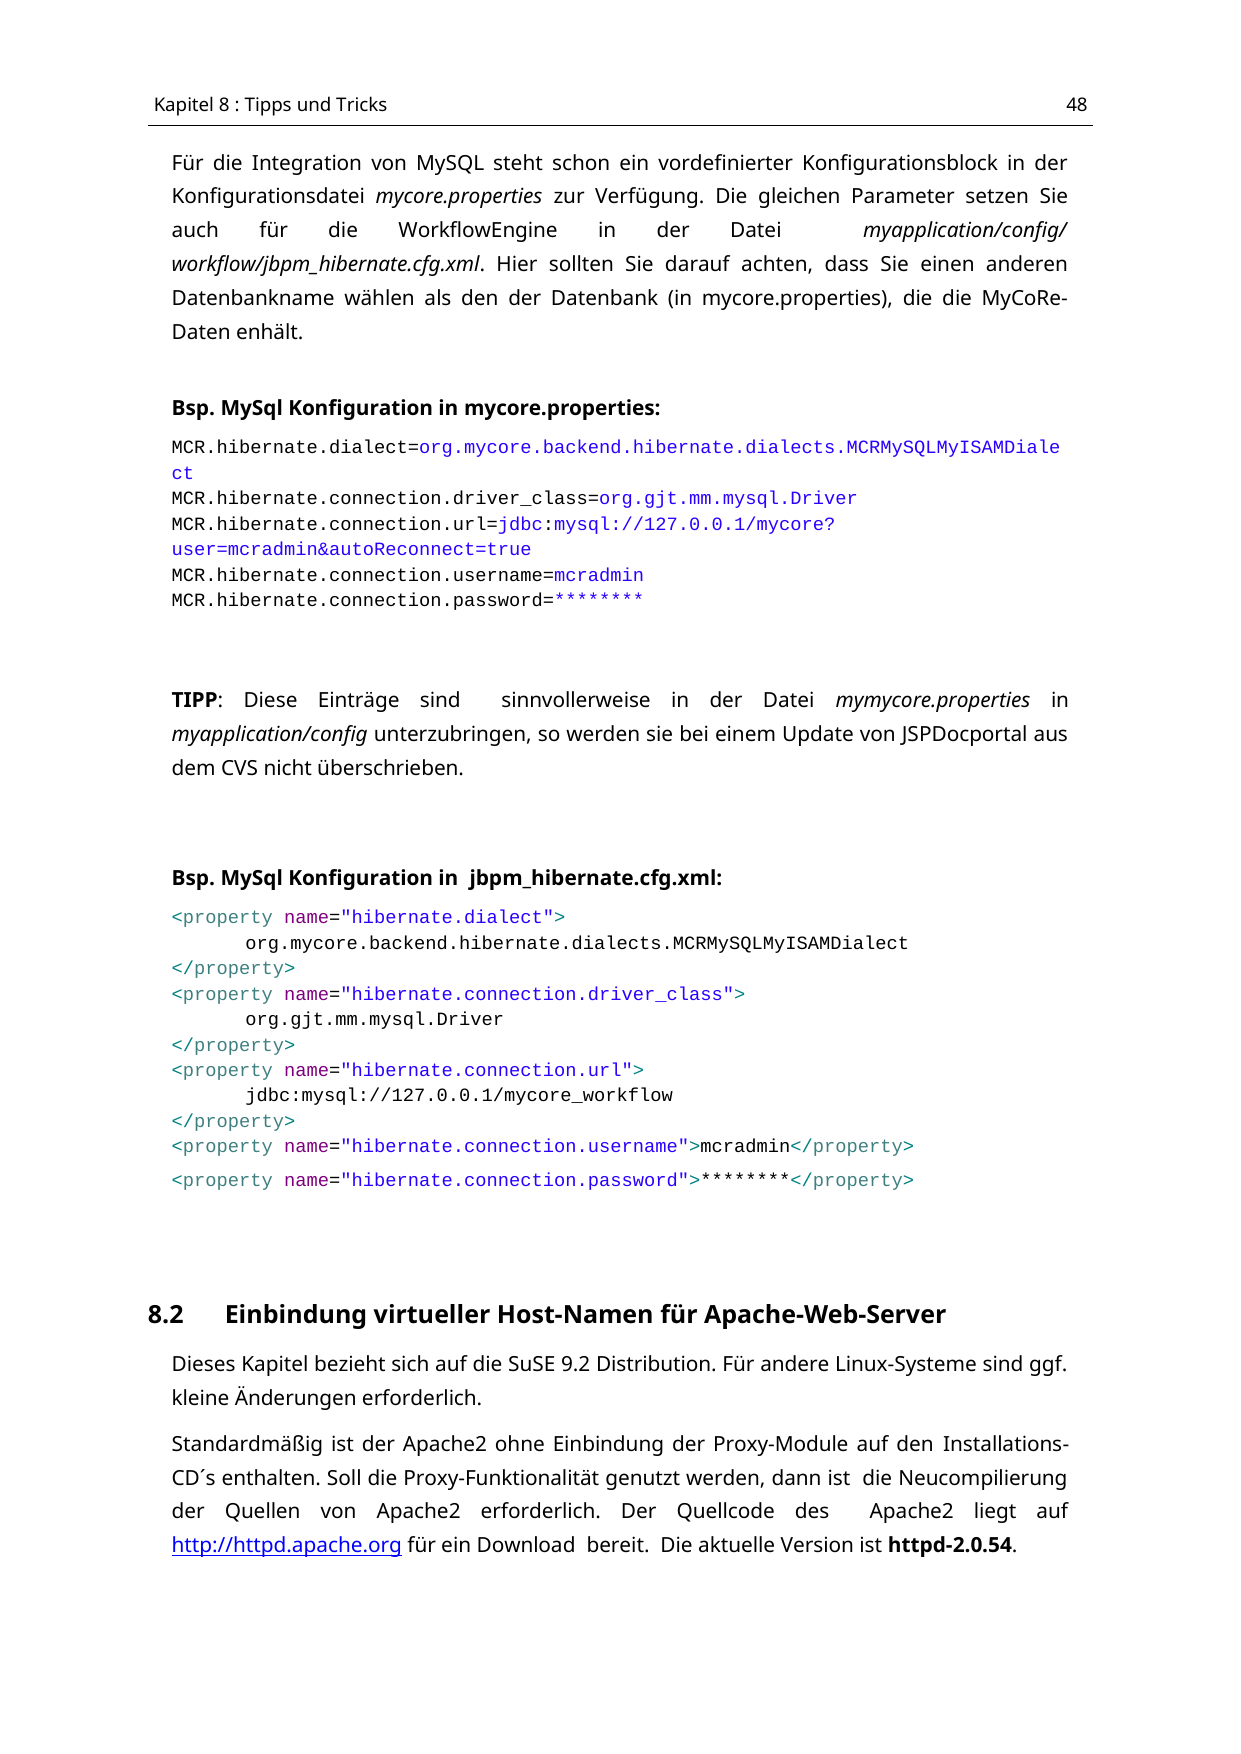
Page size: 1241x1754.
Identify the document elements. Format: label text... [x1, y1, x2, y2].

text Standardmäßig ist der Apache2 ohne Einbindung der Proxy-Module auf den Installations-CD´s enthalten. Soll die Proxy-Funktionalität genutzt werden, dann ist die Neucompilierung der Quellen von Apache2 erforderlich. Der Quellcode des Apache2 liegt auf http://httpd.apache.org für ein Download bereit. Die aktuelle Version ist httpd-2.0.54. [171, 1429, 1069, 1559]
subtitle Bsp. MySql Konfiguration in jbpm_hibernate.cfg.xml: [171, 863, 1092, 891]
subtitle Bsp. MySql Konfiguration in mycore.properties: [171, 393, 1092, 421]
text MCR.hibernate.connection.driver_class=org.gjt.mm.mysql.Driver [171, 489, 1069, 510]
text MCR.hibernate.connection.url=jdbc:mysql://127.0.0.1/mycore?user=mcradmin&autoReconnect=true [171, 514, 1069, 561]
text <property name="hibernate.dialect"> [171, 908, 1069, 930]
text TIPP: Diese Einträge sind sinnvollerweise in der Datei mymycore.properties in myapplication/config unterzubringen, so werden sie bei einem Update von JSPDocportal aus dem CVS nicht überschrieben. [171, 685, 1069, 781]
text Für die Integration von MySQL steht schon ein vordefinierter Konfigurationsblock in der Konfigurationsdatei mycore.properties zur Verfügung. Die gleichen Parameter setzen Sie auch für die WorkflowEngine in der Datei myapplication/config/ workflow/jbpm_hibernate.cfg.xml. Hier sollten Sie darauf achten, dass Sie einen anderen Datenbankname wählen als den der Datenbank (in mycore.properties), die die MyCoRe-Daten enhält. [171, 148, 1069, 345]
text MCR.hibernate.connection.username=mcradmin [171, 565, 1069, 587]
text MCR.hibernate.dialect=org.mycore.backend.hibernate.dialects.MCRMySQLMyISAMDialect [171, 438, 1069, 485]
text </property> [171, 959, 1069, 981]
text MCR.hibernate.connection.password=******** [171, 591, 1069, 612]
text </property> [171, 1036, 1069, 1057]
text <property name="hibernate.connection.password">********</property> [171, 1164, 1069, 1192]
text jdbc:mysql://127.0.0.1/mycore_workflow [171, 1086, 1069, 1108]
text <property name="hibernate.connection.url"> [171, 1061, 1069, 1082]
text org.gjt.mm.mysql.Driver [171, 1010, 1069, 1031]
text <property name="hibernate.connection.username">mcradmin</property> [171, 1137, 1069, 1158]
text <property name="hibernate.connection.driver_class"> [171, 985, 1069, 1006]
text org.mycore.backend.hibernate.dialects.MCRMySQLMyISAMDialect [171, 934, 1069, 955]
subtitle Einbindung virtueller Host-Namen für Apache-Web-Server [148, 1296, 1092, 1330]
text </property> [171, 1112, 1069, 1133]
text Dieses Kapitel bezieht sich auf die SuSE 9.2 Distribution. Für andere Linux-Systeme sind ggf. kleine Änderungen erforderlich. [171, 1349, 1069, 1411]
